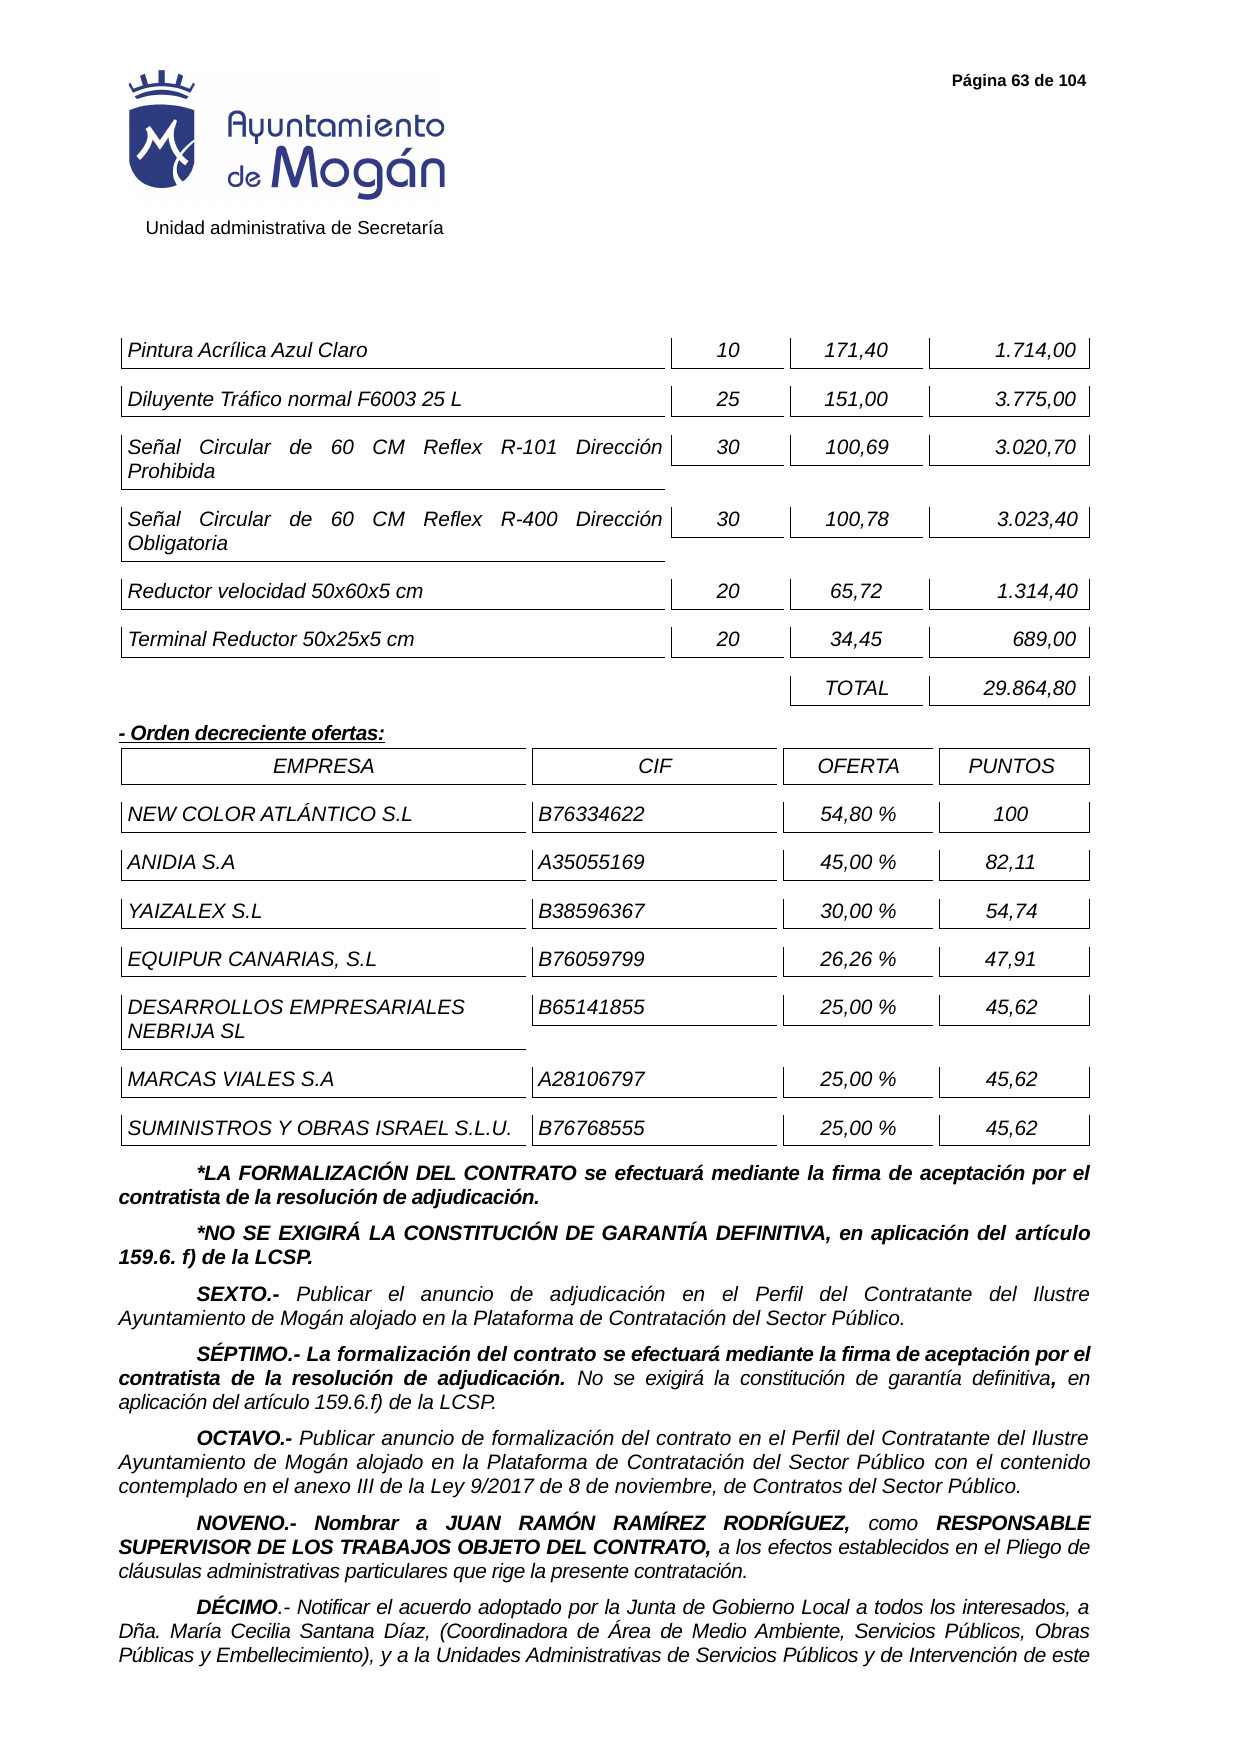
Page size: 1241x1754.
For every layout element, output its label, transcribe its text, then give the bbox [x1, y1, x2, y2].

table_cell 25,00 % [780, 1064, 936, 1112]
table_cell 3.023,40 [926, 504, 1092, 576]
table_cell 689,00 [926, 624, 1092, 673]
table_cell Diluyente Tráfico normal F6003 25 L [118, 384, 668, 432]
table_cell B76768555 [529, 1113, 780, 1161]
table_cell MARCAS VIALES S.A [118, 1064, 529, 1112]
table_cell 25,00 % [780, 992, 936, 1064]
table_cell 3.775,00 [926, 384, 1092, 432]
text DÉCIMO.- Notificar el acuerdo adoptado por la Junta de Gobierno Local a todos los interesados, a Dña. María Cecilia Santana Díaz, (Coordinadora de Área de Medio Ambiente, Servicios Públicos, Obras Públicas y Embellecimiento), y a la Unidades Administrativas de Servicios Públicos y de Intervención de este [118, 1595, 1092, 1667]
table_cell Señal Circular de 60 CM Reflex R-400 Dirección Obligatoria [118, 504, 668, 576]
table_cell DESARROLLOS EMPRESARIALES NEBRIJA SL [118, 992, 529, 1064]
table_cell 82,11 [936, 847, 1092, 896]
table_cell 30 [668, 432, 787, 504]
table_cell 25,00 % [780, 1113, 936, 1161]
text *NO SE EXIGIRÁ LA CONSTITUCIÓN DE GARANTÍA DEFINITIVA, en aplicación del artículo 159.6. f) de la LCSP. [118, 1221, 1092, 1269]
table_cell 65,72 [788, 576, 926, 624]
table_cell 1.714,00 [926, 335, 1092, 383]
table_cell 1.314,40 [926, 576, 1092, 624]
table_cell 30,00 % [780, 896, 936, 944]
table_cell 45,62 [936, 992, 1092, 1064]
table_cell 3.020,70 [926, 432, 1092, 504]
table_cell 29.864,80 [926, 673, 1092, 721]
table_cell B65141855 [529, 992, 780, 1064]
table_header EMPRESA [118, 745, 529, 799]
table_cell A35055169 [529, 847, 780, 896]
picture [128, 70, 445, 206]
table_cell 45,62 [936, 1064, 1092, 1112]
table_cell 10 [668, 335, 787, 383]
text SEXTO.- Publicar el anuncio de adjudicación en el Perfil del Contratante del Ilustre Ayuntamiento de Mogán alojado en la Plataforma de Contratación del Sector Público. [118, 1281, 1092, 1329]
table_header OFERTA [780, 745, 936, 799]
table_cell 100,69 [788, 432, 926, 504]
table_cell 26,26 % [780, 944, 936, 992]
table_cell 30 [668, 504, 787, 576]
table_cell ANIDIA S.A [118, 847, 529, 896]
table_cell 45,00 % [780, 847, 936, 896]
table_cell B38596367 [529, 896, 780, 944]
table_cell 100 [936, 799, 1092, 847]
text OCTAVO.- Publicar anuncio de formalización del contrato en el Perfil del Contratante del Ilustre Ayuntamiento de Mogán alojado en la Plataforma de Contratación del Sector Público con el contenido contemplado en el anexo III de la Ley 9/2017 de 8 de noviembre, de Contratos del Sector Público. [118, 1426, 1092, 1498]
table_header CIF [529, 745, 780, 799]
table_cell B76059799 [529, 944, 780, 992]
table_cell 54,74 [936, 896, 1092, 944]
table_cell SUMINISTROS Y OBRAS ISRAEL S.L.U. [118, 1113, 529, 1161]
table_header PUNTOS [936, 745, 1092, 799]
table_cell 54,80 % [780, 799, 936, 847]
table_cell NEW COLOR ATLÁNTICO S.L [118, 799, 529, 847]
table_cell [668, 673, 787, 721]
text SÉPTIMO.- La formalización del contrato se efectuará mediante la firma de aceptación por el contratista de la resolución de adjudicación. No se exigirá la constitución de garantía definitiva, en aplicación del artículo 159.6.f) de la LCSP. [118, 1342, 1092, 1414]
table_cell YAIZALEX S.L [118, 896, 529, 944]
table_cell A28106797 [529, 1064, 780, 1112]
table_cell 171,40 [788, 335, 926, 383]
text - Orden decreciente ofertas: [118, 721, 1092, 745]
table_cell Pintura Acrílica Azul Claro [118, 335, 668, 383]
table_cell 25 [668, 384, 787, 432]
text NOVENO.- Nombrar a JUAN RAMÓN RAMÍREZ RODRÍGUEZ, como RESPONSABLE SUPERVISOR DE LOS TRABAJOS OBJETO DEL CONTRATO, a los efectos establecidos en el Pliego de cláusulas administrativas particulares que rige la presente contratación. [118, 1511, 1092, 1582]
table_cell 20 [668, 576, 787, 624]
table_cell Señal Circular de 60 CM Reflex R-101 Dirección Prohibida [118, 432, 668, 504]
table_cell 45,62 [936, 1113, 1092, 1161]
table_cell TOTAL [788, 673, 926, 721]
table_cell EQUIPUR CANARIAS, S.L [118, 944, 529, 992]
table_cell 100,78 [788, 504, 926, 576]
table_cell [118, 673, 668, 721]
table_cell 151,00 [788, 384, 926, 432]
table_cell 20 [668, 624, 787, 673]
table_cell Terminal Reductor 50x25x5 cm [118, 624, 668, 673]
table_cell 34,45 [788, 624, 926, 673]
text *LA FORMALIZACIÓN DEL CONTRATO se efectuará mediante la firma de aceptación por el contratista de la resolución de adjudicación. [118, 1161, 1092, 1208]
table_cell 47,91 [936, 944, 1092, 992]
table_cell Reductor velocidad 50x60x5 cm [118, 576, 668, 624]
table_cell B76334622 [529, 799, 780, 847]
